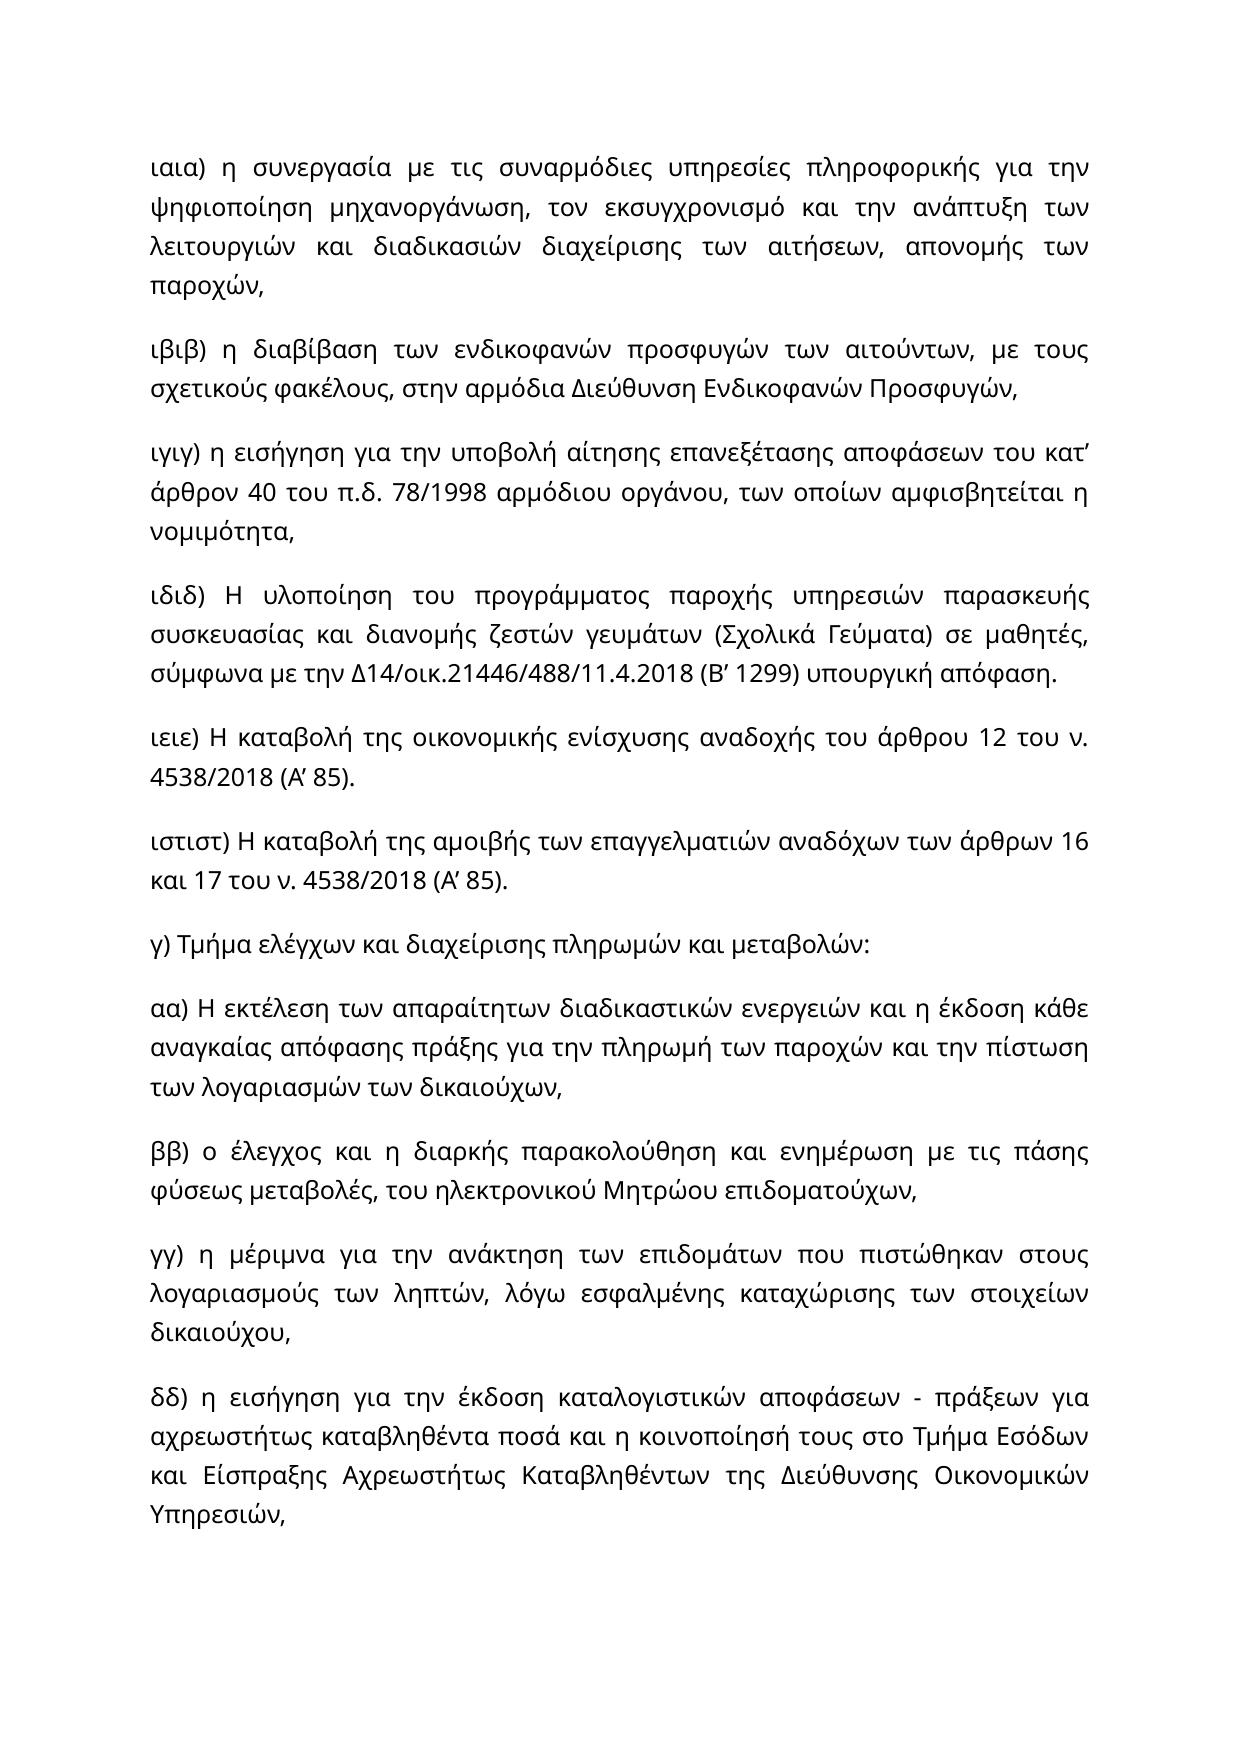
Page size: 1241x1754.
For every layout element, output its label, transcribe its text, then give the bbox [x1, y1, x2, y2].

text γ) Τμήμα ελέγχων και διαχείρισης πληρωμών και μεταβολών: [150, 927, 1090, 961]
text ιαια) η συνεργασία με τις συναρμόδιες υπηρεσίες πληροφορικής για την ψηφιοποίηση μηχανοργάνωση, τον εκσυγχρονισμό και την ανάπτυξη των λειτουργιών και διαδικασιών διαχείρισης των αιτήσεων, απονομής των παροχών, [150, 150, 1090, 302]
text ββ) ο έλεγχος και η διαρκής παρακολούθηση και ενημέρωση με τις πάσης φύσεως μεταβολές, του ηλεκτρονικού Μητρώου επιδοματούχων, [150, 1133, 1090, 1207]
text δδ) η εισήγηση για την έκδοση καταλογιστικών αποφάσεων - πράξεων για αχρεωστήτως καταβληθέντα ποσά και η κοινοποίησή τους στο Τμήμα Εσόδων και Είσπραξης Αχρεωστήτως Καταβληθέντων της Διεύθυνσης Οικονομικών Υπηρεσιών, [150, 1379, 1090, 1531]
text αα) Η εκτέλεση των απαραίτητων διαδικαστικών ενεργειών και η έκδοση κάθε αναγκαίας απόφασης πράξης για την πληρωμή των παροχών και την πίστωση των λογαριασμών των δικαιούχων, [150, 991, 1090, 1103]
text ιστιστ) Η καταβολή της αμοιβής των επαγγελματιών αναδόχων των άρθρων 16 και 17 του ν. 4538/2018 (Α’ 85). [150, 823, 1090, 897]
text ιειε) Η καταβολή της οικονομικής ενίσχυσης αναδοχής του άρθρου 12 του ν. 4538/2018 (Α’ 85). [150, 720, 1090, 793]
text γγ) η μέριμνα για την ανάκτηση των επιδομάτων που πιστώθηκαν στους λογαριασμούς των ληπτών, λόγω εσφαλμένης καταχώρισης των στοιχείων δικαιούχου, [150, 1237, 1090, 1349]
text ιγιγ) η εισήγηση για την υποβολή αίτησης επανεξέτασης αποφάσεων του κατ’ άρθρον 40 του π.δ. 78/1998 αρμόδιου οργάνου, των οποίων αμφισβητείται η νομιμότητα, [150, 435, 1090, 547]
text ιδιδ) Η υλοποίηση του προγράμματος παροχής υπηρεσιών παρασκευής συσκευασίας και διανομής ζεστών γευμάτων (Σχολικά Γεύματα) σε μαθητές, σύμφωνα με την Δ14/οικ.21446/488/11.4.2018 (Β’ 1299) υπουργική απόφαση. [150, 577, 1090, 690]
text ιβιβ) η διαβίβαση των ενδικοφανών προσφυγών των αιτούντων, με τους σχετικούς φακέλους, στην αρμόδια Διεύθυνση Ενδικοφανών Προσφυγών, [150, 332, 1090, 405]
